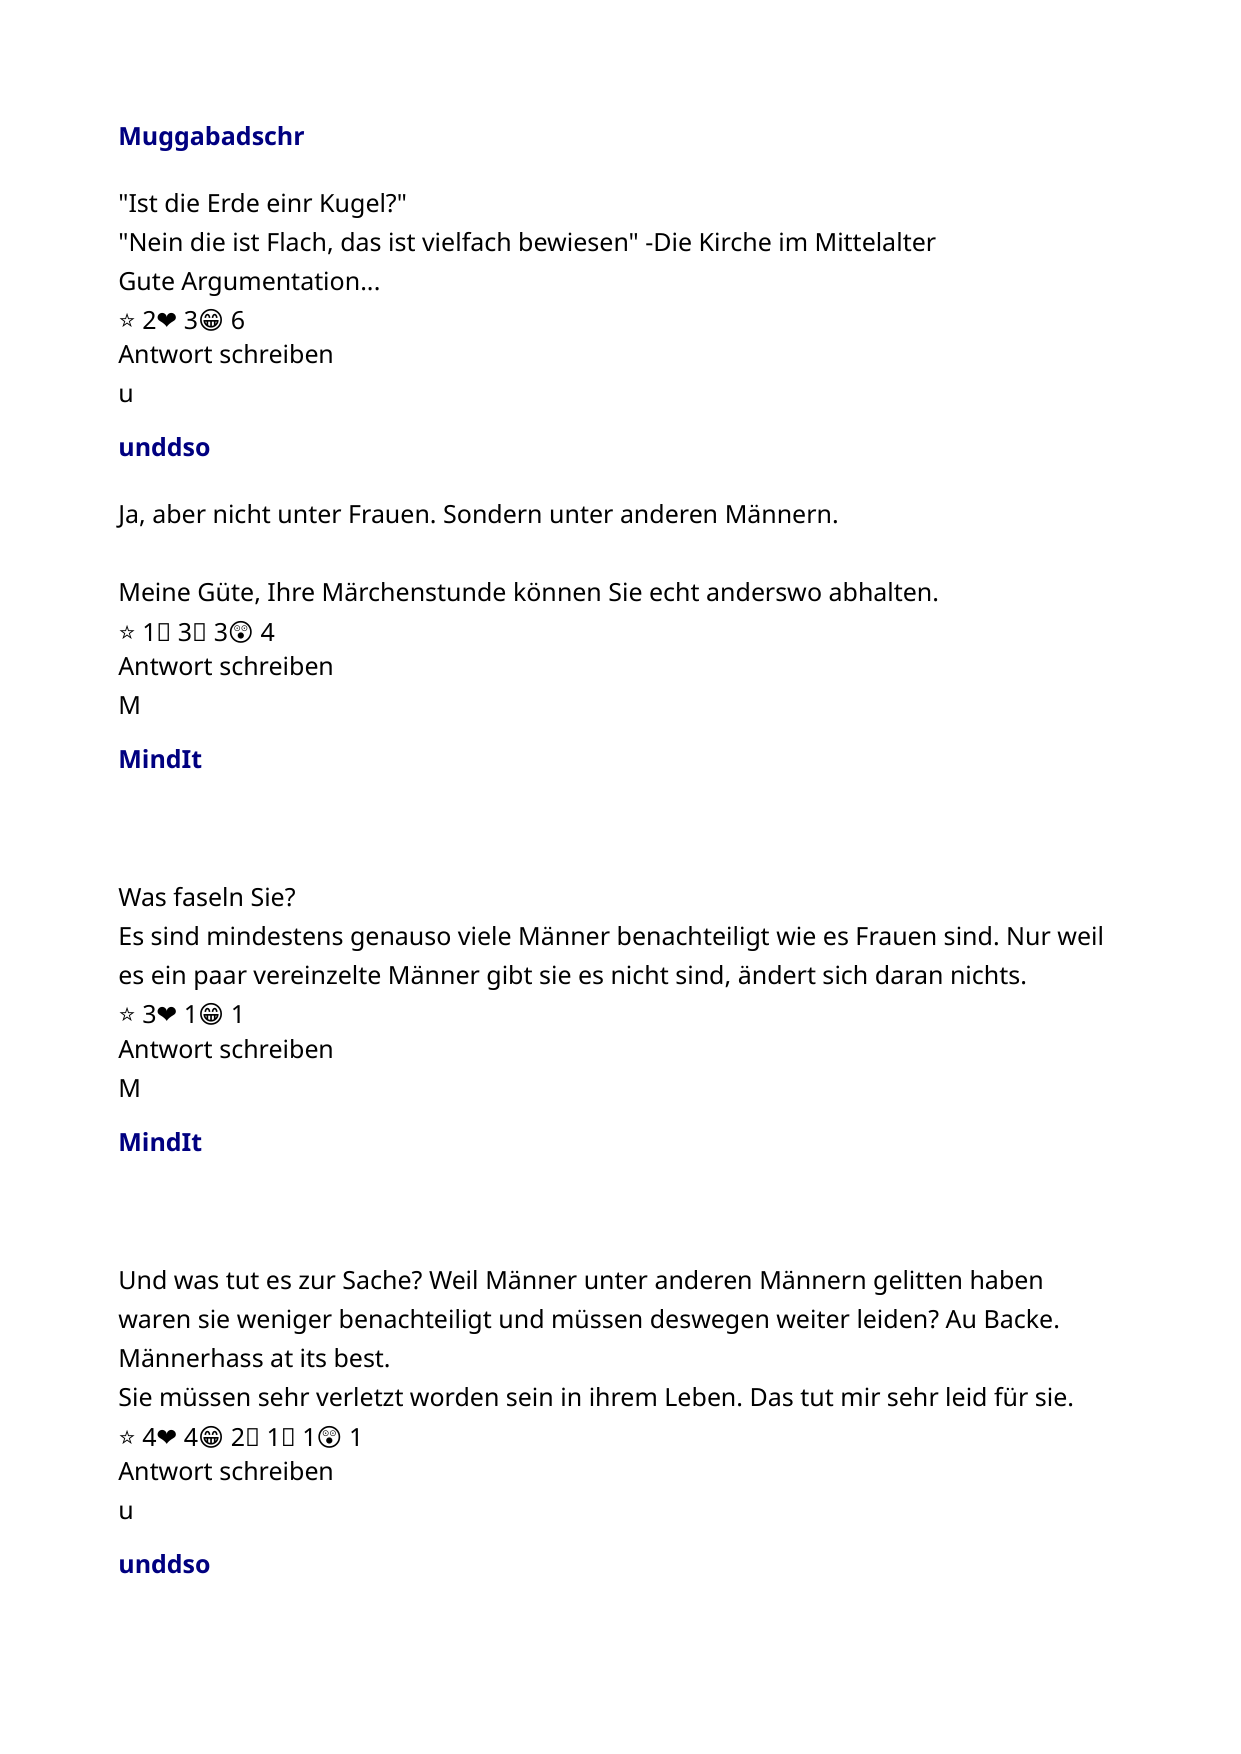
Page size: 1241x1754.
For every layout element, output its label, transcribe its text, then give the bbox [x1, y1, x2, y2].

text "Nein die ist Flach, das ist vielfach bewiesen" -Die Kirche im Mittelalter [118, 224, 1122, 258]
text Ja, aber nicht unter Frauen. Sondern unter anderen Männern. Meine Güte, Ihre Märchenstunde können Sie echt anderswo abhalten. [118, 497, 1122, 609]
text Es sind mindestens genauso viele Männer benachteiligt wie es Frauen sind. Nur weil es ein paar vereinzelte Männer gibt sie es nicht sind, ändert sich daran nichts. [118, 919, 1122, 992]
text Was faseln Sie? [118, 880, 1122, 914]
text ⭐️ 3❤️ 1😁 1 [118, 997, 1122, 1031]
text Antwort schreiben [118, 648, 1122, 682]
subtitle unddso [118, 1546, 1122, 1580]
text Gute Argumentation... [118, 263, 1122, 298]
text M [118, 687, 1122, 722]
text ⭐️ 1🙁 3🤨 3😲 4 [118, 614, 1122, 648]
text ⭐️ 4❤️ 4😁 2🙁 1🤨 1😲 1 [118, 1419, 1122, 1453]
text Antwort schreiben [118, 337, 1122, 371]
text Und was tut es zur Sache? Weil Männer unter anderen Männern gelitten haben waren sie weniger benachteiligt und müssen deswegen weiter leiden? Au Backe. Männerhass at its best. [118, 1263, 1122, 1375]
text u [118, 376, 1122, 410]
text "Ist die Erde einr Kugel?" [118, 185, 1122, 219]
subtitle Muggabadschr [118, 118, 1122, 152]
subtitle unddso [118, 430, 1122, 464]
subtitle MindIt [118, 741, 1122, 775]
text ⭐️ 2❤️ 3😁 6 [118, 303, 1122, 337]
text u [118, 1492, 1122, 1527]
text Sie müssen sehr verletzt worden sein in ihrem Leben. Das tut mir sehr leid für sie. [118, 1380, 1122, 1414]
text Antwort schreiben [118, 1031, 1122, 1065]
text M [118, 1070, 1122, 1104]
subtitle MindIt [118, 1124, 1122, 1158]
text Antwort schreiben [118, 1453, 1122, 1487]
